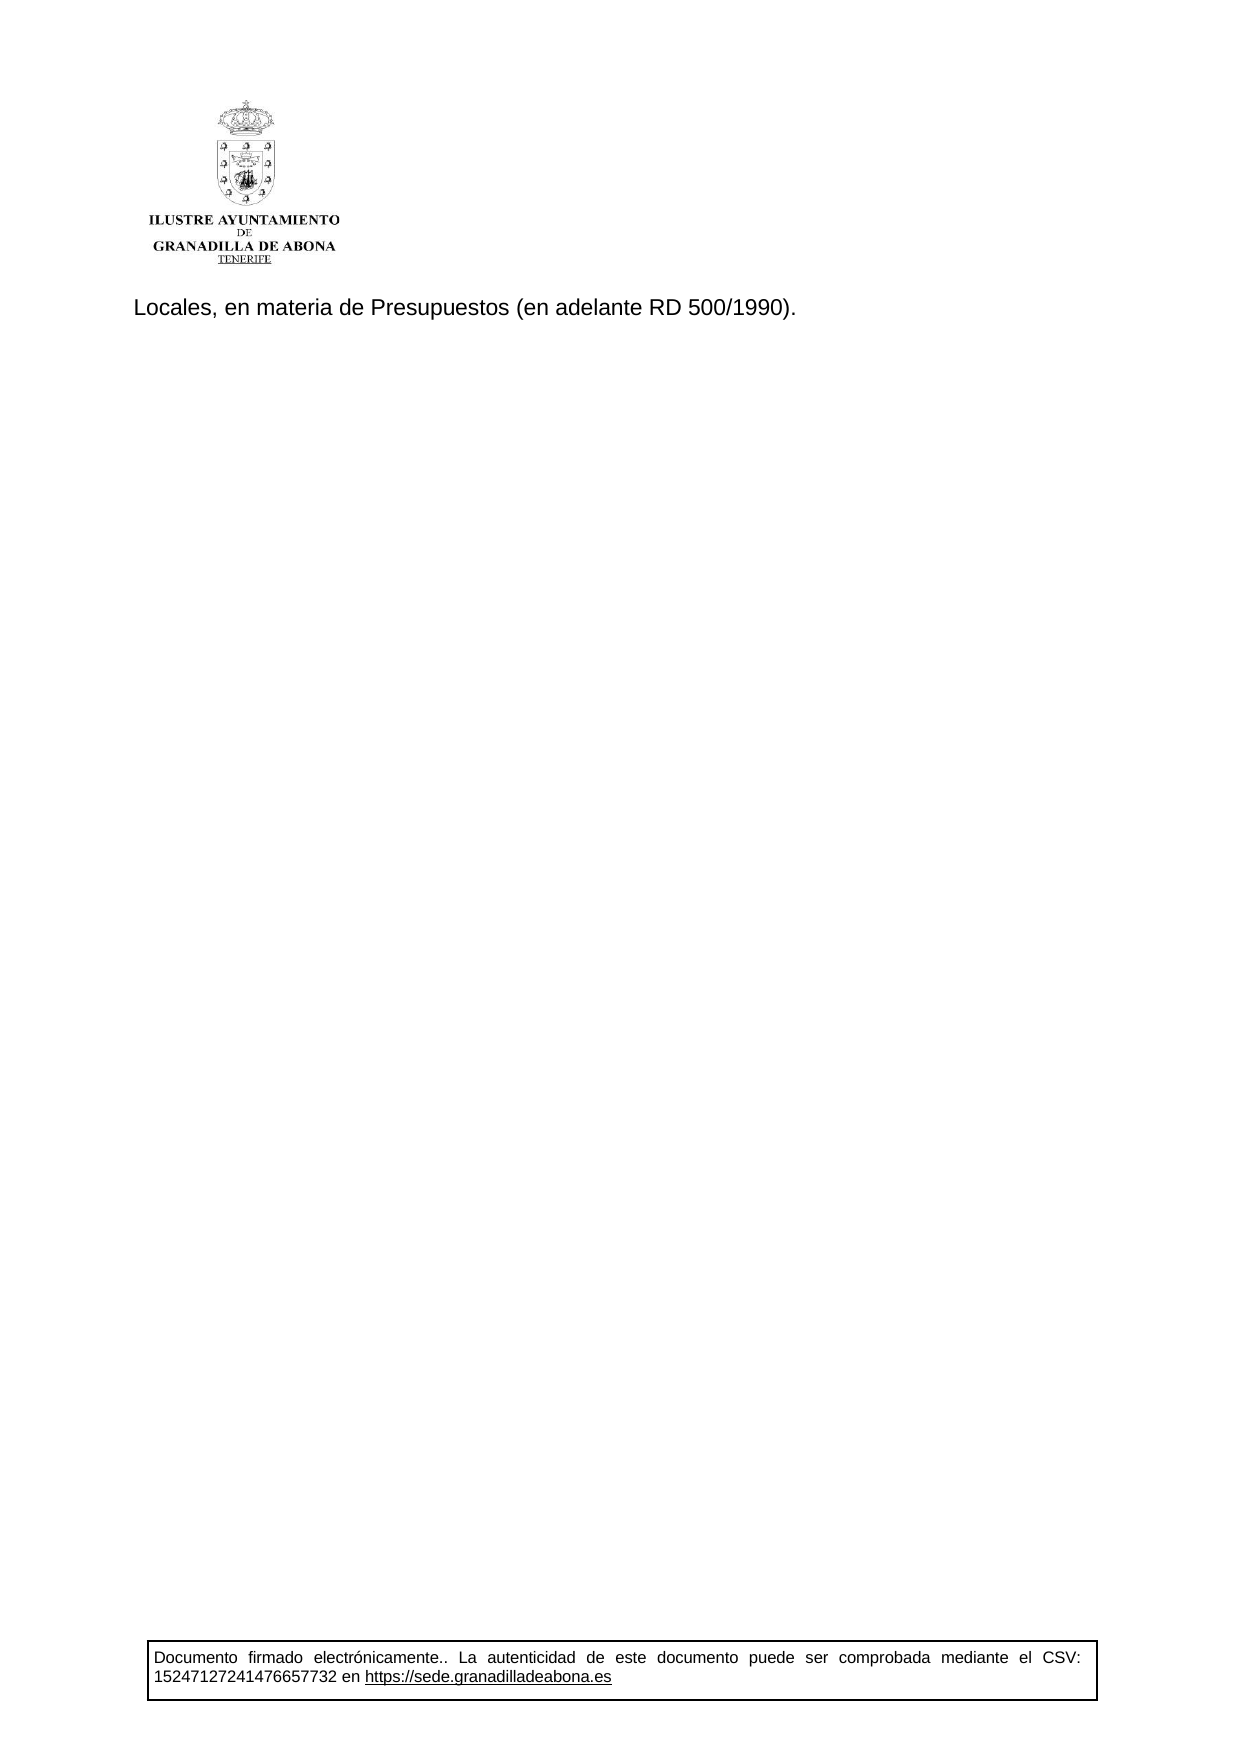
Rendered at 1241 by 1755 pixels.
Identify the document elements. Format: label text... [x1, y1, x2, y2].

list Locales, en materia de Presupuestos (en adelante RD 500/1990). [133, 294, 1111, 320]
